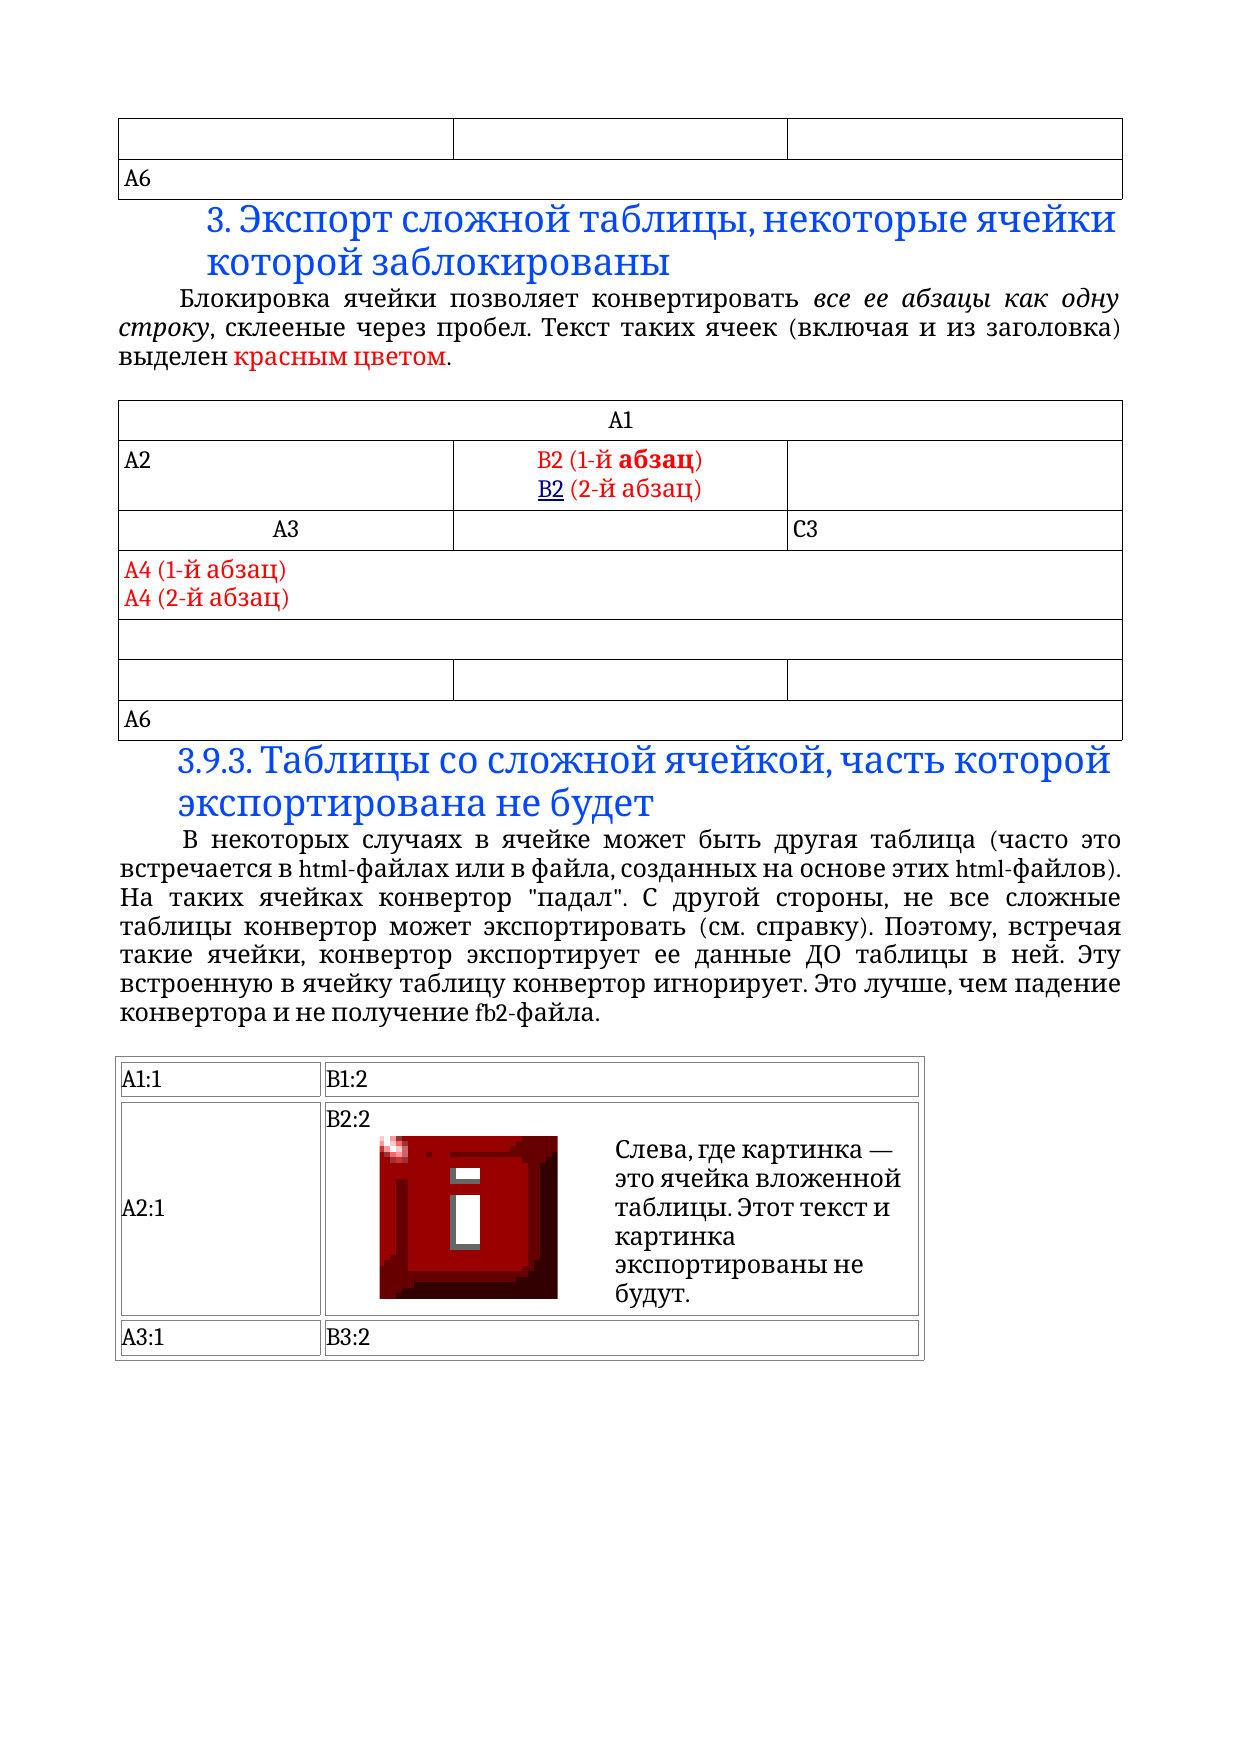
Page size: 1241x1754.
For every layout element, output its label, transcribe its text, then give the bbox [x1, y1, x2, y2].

table_cell B2:2 [323, 1096, 921, 1314]
table_cell [788, 660, 1122, 699]
picture [379, 1136, 558, 1299]
table_cell [454, 119, 787, 158]
table_cell [788, 119, 1122, 158]
table_header [326, 1133, 612, 1312]
table_cell [119, 660, 453, 699]
text Блокировка ячейки позволяет конвертировать все ее абзацы как одну строку, склееные через пробел. Текст таких ячеек (включая и из заголовка) выделен красным цветом. [118, 285, 1122, 371]
table_header B1:2 [323, 1057, 921, 1096]
text 3. Экспорт сложной таблицы, некоторые ячейки которой заблокированы [207, 200, 1122, 285]
table_cell [119, 620, 1122, 659]
table_cell [788, 441, 1122, 509]
table_cell B2 (1-й абзац) B2 (2-й абзац) [454, 441, 787, 509]
table_cell A6 [119, 701, 1122, 740]
table_cell A6 [119, 160, 1122, 199]
table_cell A4 (1-й абзац) A4 (2-й абзац) [119, 551, 1122, 619]
table_header A1:1 [118, 1057, 323, 1096]
table_header A1 [119, 401, 1122, 440]
table_cell A3 [119, 511, 453, 550]
table_cell A2 [119, 441, 453, 509]
text 3.9.3. Таблицы со сложной ячейкой, часть которой экспортирована не будет [177, 741, 1122, 826]
table_header Слева, где картинка — это ячейка вложенной таблицы. Этот текст и картинка экспортированы не будут. [612, 1133, 918, 1312]
table_cell A2:1 [118, 1096, 323, 1314]
text В некоторых случаях в ячейке может быть другая таблица (часто это встречается в html-файлах или в файла, созданных на основе этих html-файлов). На таких ячейках конвертор "падал". С другой стороны, не все сложные таблицы конвертор может экспортировать (см. справку). Поэтому, встречая такие ячейки, конвертор экспортирует ее данные ДО таблицы в ней. Эту встроенную в ячейку таблицу конвертор игнорирует. Это лучше, чем падение конвертора и не получение fb2-файла. [119, 826, 1122, 1027]
table_cell A3:1 [118, 1315, 323, 1354]
table_cell [454, 660, 787, 699]
table_cell [119, 119, 453, 158]
table_cell B3:2 [323, 1315, 921, 1354]
table_cell C3 [788, 511, 1122, 550]
table_cell [454, 511, 787, 550]
